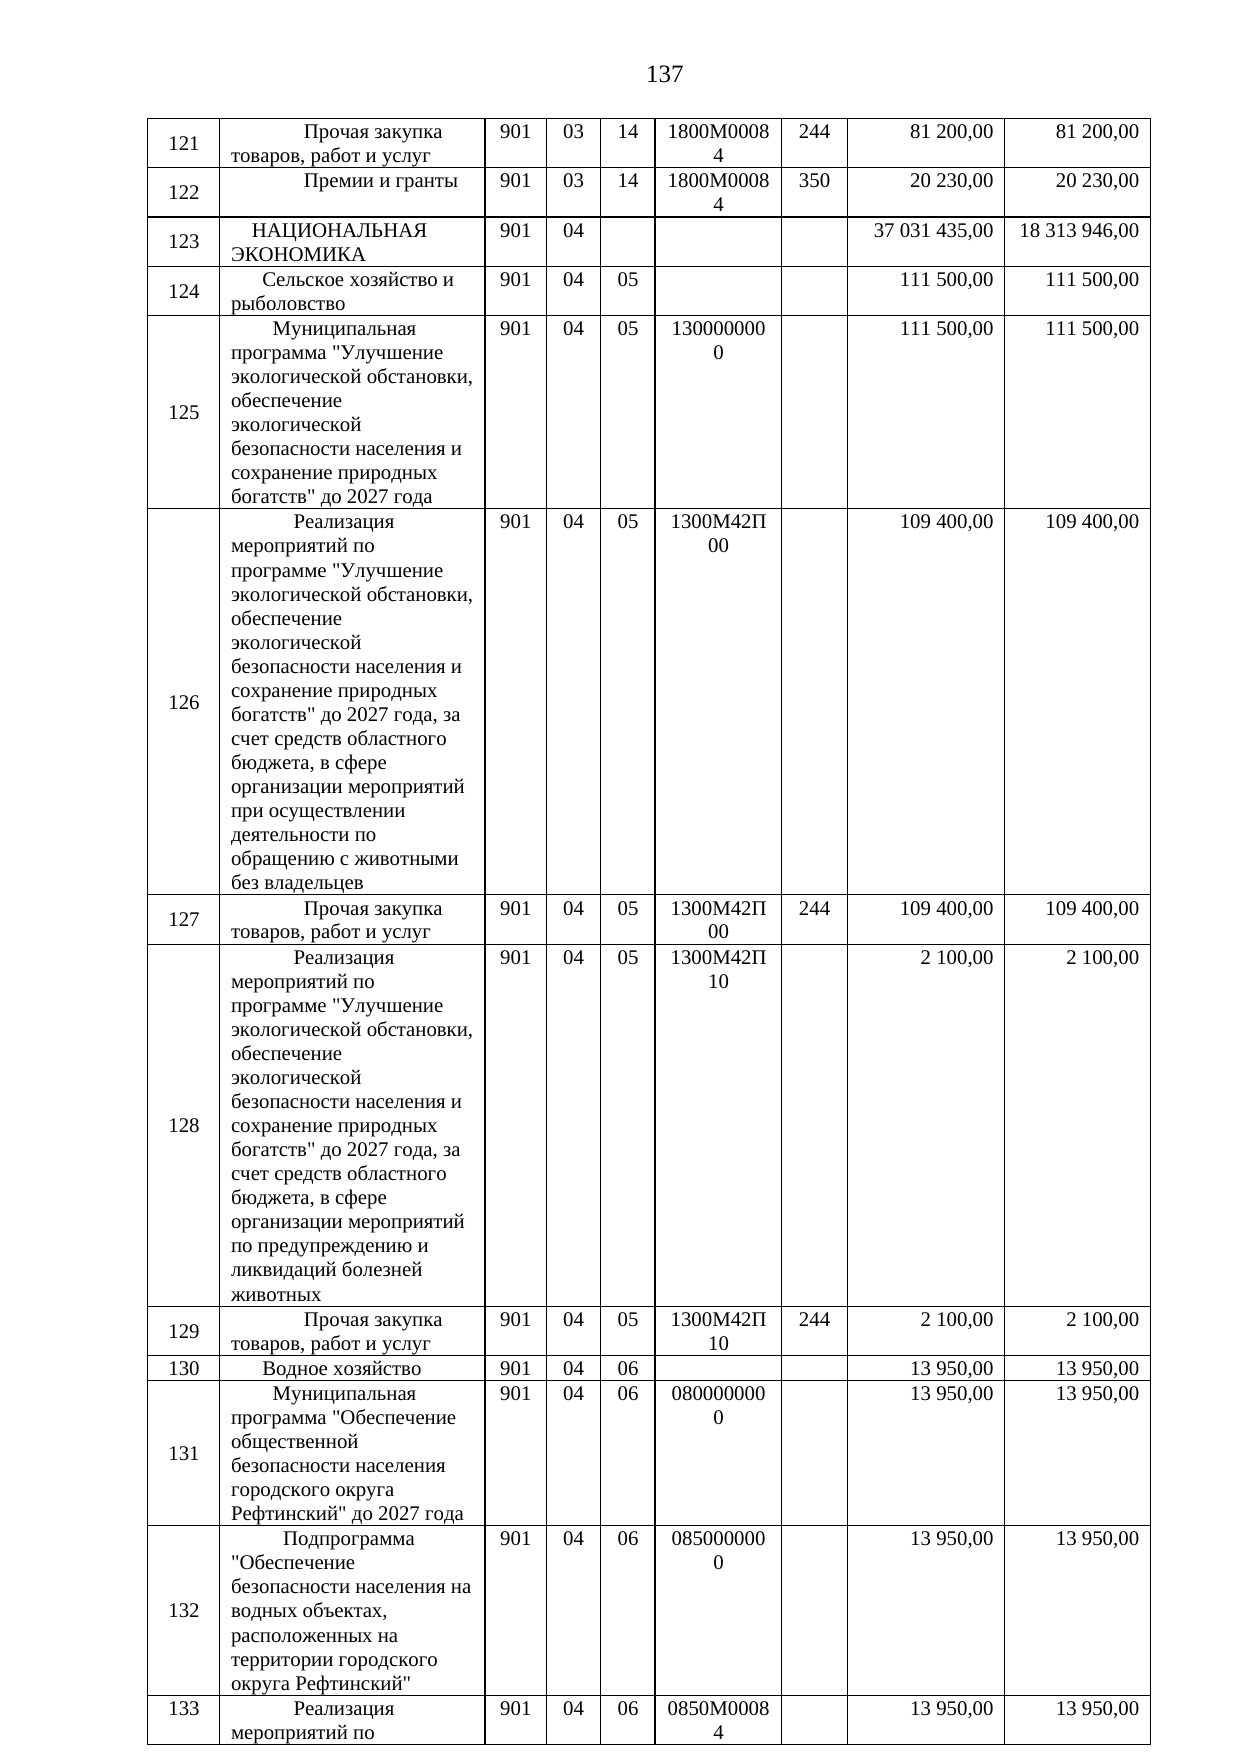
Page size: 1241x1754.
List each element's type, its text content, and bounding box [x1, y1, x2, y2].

table_cell 13 950,00 [848, 1696, 1004, 1744]
table_cell Муниципальная программа "Обеспечение общественной безопасности населения городского округа Рефтинский" до 2027 года [220, 1381, 484, 1525]
table_cell Реализация мероприятий по [220, 1696, 484, 1744]
table_cell [656, 267, 781, 315]
table_cell 901 [486, 895, 546, 943]
table_cell 126 [148, 509, 219, 894]
table_cell 127 [148, 895, 219, 943]
table_cell Прочая закупка товаров, работ и услуг [220, 895, 484, 943]
table_cell 111 500,00 [848, 316, 1004, 508]
table_cell [782, 267, 847, 315]
table_cell 13 950,00 [1005, 1381, 1150, 1525]
table_cell Реализация мероприятий по программе "Улучшение экологической обстановки, обеспечение экологической безопасности населения и сохранение природных богатств" до 2027 года, за счет средств областного бюджета, в сфере организации мероприятий при осуществлении деятельности по обращению с животными без владельцев [220, 509, 484, 894]
table_cell 109 400,00 [848, 895, 1004, 943]
table_cell 0850000000 [656, 1526, 781, 1695]
table_cell 13 950,00 [848, 1356, 1004, 1380]
table_cell 06 [601, 1381, 654, 1525]
table_cell 133 [148, 1696, 219, 1744]
table_cell 18 313 946,00 [1005, 218, 1150, 266]
table_cell 04 [547, 1356, 600, 1380]
table_cell 13 950,00 [1005, 1356, 1150, 1380]
table_cell Прочая закупка товаров, работ и услуг [220, 119, 484, 167]
table_cell 0850М00084 [656, 1696, 781, 1744]
table_cell 2 100,00 [848, 945, 1004, 1306]
table_cell 109 400,00 [1005, 509, 1150, 894]
table_cell Сельское хозяйство и рыболовство [220, 267, 484, 315]
table_cell Муниципальная программа "Улучшение экологической обстановки, обеспечение экологической безопасности населения и сохранение природных богатств" до 2027 года [220, 316, 484, 508]
table_cell [782, 1526, 847, 1695]
table_cell 04 [547, 895, 600, 943]
table_cell Подпрограмма "Обеспечение безопасности населения на водных объектах, расположенных на территории городского округа Рефтинский" [220, 1526, 484, 1695]
table_cell 37 031 435,00 [848, 218, 1004, 266]
table_cell 901 [486, 1381, 546, 1525]
table_cell 132 [148, 1526, 219, 1695]
table_cell [782, 945, 847, 1306]
table_cell 2 100,00 [848, 1307, 1004, 1355]
table_cell Прочая закупка товаров, работ и услуг [220, 1307, 484, 1355]
table_cell 05 [601, 945, 654, 1306]
table_cell 05 [601, 509, 654, 894]
table_cell 129 [148, 1307, 219, 1355]
table_cell 04 [547, 1526, 600, 1695]
table_cell 901 [486, 168, 546, 216]
table_cell 123 [148, 218, 219, 266]
table_cell 901 [486, 1356, 546, 1380]
table_cell [782, 509, 847, 894]
table_cell 20 230,00 [848, 168, 1004, 216]
table_cell 13 950,00 [848, 1526, 1004, 1695]
table_cell 0800000000 [656, 1381, 781, 1525]
table_cell 04 [547, 218, 600, 266]
table_cell [782, 1381, 847, 1525]
table_cell 901 [486, 218, 546, 266]
table_cell 111 500,00 [1005, 316, 1150, 508]
table_cell 04 [547, 1307, 600, 1355]
table_cell 04 [547, 1696, 600, 1744]
table_cell 05 [601, 267, 654, 315]
table_cell 109 400,00 [1005, 895, 1150, 943]
table_cell 06 [601, 1696, 654, 1744]
table_cell 130 [148, 1356, 219, 1380]
table_cell 244 [782, 1307, 847, 1355]
table_cell 124 [148, 267, 219, 315]
table_cell 04 [547, 1381, 600, 1525]
table_cell 111 500,00 [1005, 267, 1150, 315]
table_cell 13 950,00 [1005, 1526, 1150, 1695]
table_cell 1300000000 [656, 316, 781, 508]
table_cell 04 [547, 509, 600, 894]
table_cell 03 [547, 168, 600, 216]
table_cell 13 950,00 [1005, 1696, 1150, 1744]
table_cell 1300М42П00 [656, 895, 781, 943]
table_cell 13 950,00 [848, 1381, 1004, 1525]
table_cell 05 [601, 316, 654, 508]
table_cell 14 [601, 168, 654, 216]
table_cell [782, 1696, 847, 1744]
table_cell [656, 1356, 781, 1380]
table_cell 81 200,00 [1005, 119, 1150, 167]
table_cell 05 [601, 1307, 654, 1355]
table_cell 06 [601, 1526, 654, 1695]
table_cell Реализация мероприятий по программе "Улучшение экологической обстановки, обеспечение экологической безопасности населения и сохранение природных богатств" до 2027 года, за счет средств областного бюджета, в сфере организации мероприятий по предупреждению и ликвидаций болезней животных [220, 945, 484, 1306]
table_cell 901 [486, 1696, 546, 1744]
table_cell 1800М00084 [656, 168, 781, 216]
table_cell 1800М00084 [656, 119, 781, 167]
table_cell 111 500,00 [848, 267, 1004, 315]
table_cell 125 [148, 316, 219, 508]
table_cell 2 100,00 [1005, 945, 1150, 1306]
table_cell 244 [782, 895, 847, 943]
table_cell 901 [486, 509, 546, 894]
table_cell 901 [486, 316, 546, 508]
table_cell [782, 218, 847, 266]
table_cell 901 [486, 945, 546, 1306]
table_cell 1300М42П00 [656, 509, 781, 894]
table_cell 04 [547, 316, 600, 508]
table_cell 901 [486, 119, 546, 167]
table_cell 14 [601, 119, 654, 167]
table_cell [656, 218, 781, 266]
table_cell 244 [782, 119, 847, 167]
table_cell 04 [547, 945, 600, 1306]
table_cell 20 230,00 [1005, 168, 1150, 216]
table_cell 03 [547, 119, 600, 167]
table_cell 131 [148, 1381, 219, 1525]
table_cell 1300М42П10 [656, 1307, 781, 1355]
table_cell [782, 1356, 847, 1380]
table_cell Премии и гранты [220, 168, 484, 216]
table_cell 81 200,00 [848, 119, 1004, 167]
table_cell 121 [148, 119, 219, 167]
table_cell 04 [547, 267, 600, 315]
table_cell 350 [782, 168, 847, 216]
table_cell 901 [486, 1307, 546, 1355]
table_cell Водное хозяйство [220, 1356, 484, 1380]
table_cell 1300М42П10 [656, 945, 781, 1306]
table_cell [782, 316, 847, 508]
table_cell [601, 218, 654, 266]
table_cell 128 [148, 945, 219, 1306]
table_cell 122 [148, 168, 219, 216]
table_cell 109 400,00 [848, 509, 1004, 894]
table_cell НАЦИОНАЛЬНАЯ ЭКОНОМИКА [220, 218, 484, 266]
table_cell 2 100,00 [1005, 1307, 1150, 1355]
table_cell 06 [601, 1356, 654, 1380]
table_cell 05 [601, 895, 654, 943]
table_cell 901 [486, 267, 546, 315]
table_cell 901 [486, 1526, 546, 1695]
